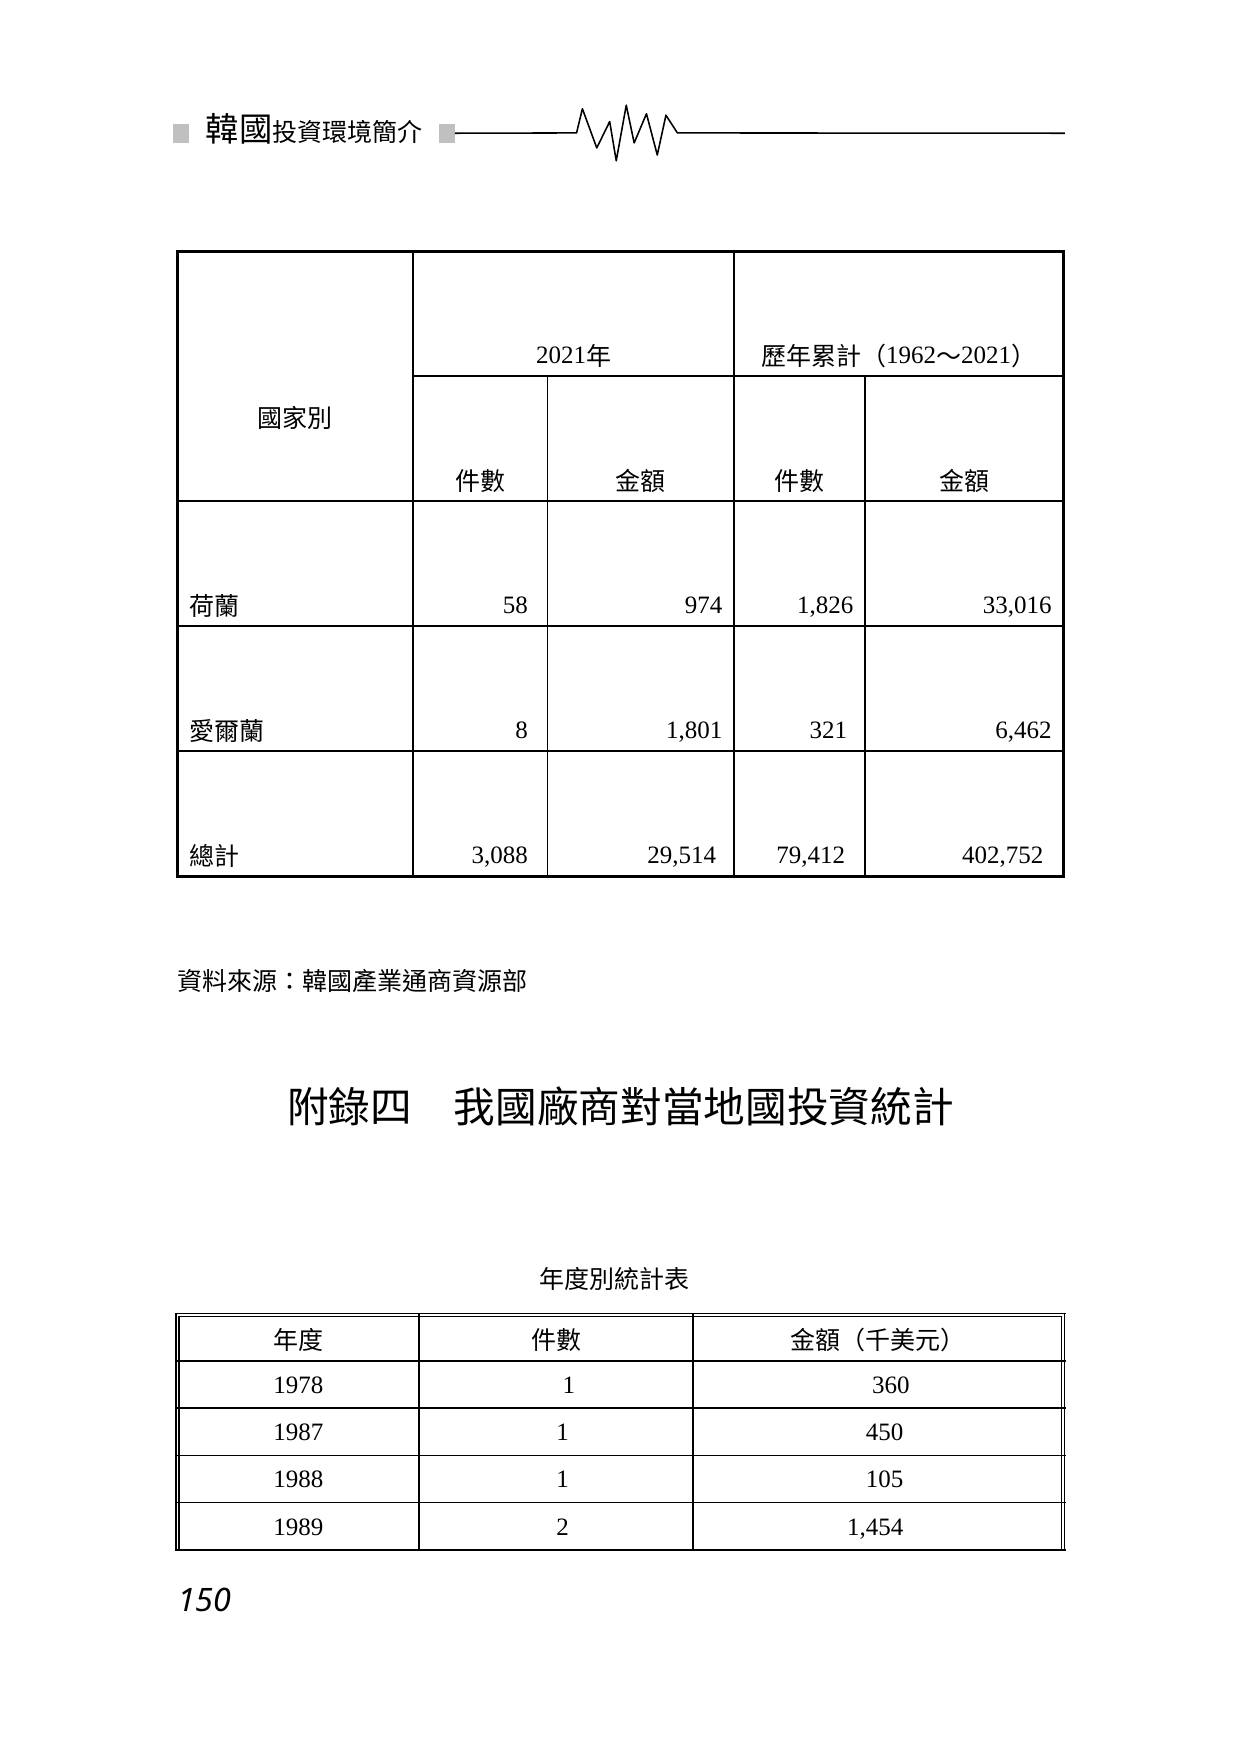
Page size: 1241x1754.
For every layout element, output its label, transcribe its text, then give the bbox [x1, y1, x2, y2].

table_cell 1 [420, 1409, 692, 1454]
table_cell 件數 [414, 377, 547, 500]
table_cell 974 [548, 502, 733, 625]
table_cell 1978 [180, 1362, 418, 1407]
table_header 2021年 [414, 253, 733, 375]
table_header 件數 [420, 1317, 692, 1360]
table_cell 105 [694, 1456, 1061, 1502]
text 年度別統計表 [177, 1259, 1063, 1295]
table_cell 29,514 [548, 752, 733, 875]
text 資料來源：韓國產業通商資源部 [177, 938, 1063, 1000]
table_cell 1989 [180, 1503, 418, 1549]
table_header 國家別 [179, 253, 412, 500]
table_cell 1988 [180, 1456, 418, 1502]
table_cell 1,826 [735, 502, 864, 625]
table_cell 79,412 [735, 752, 864, 875]
table_cell 1987 [180, 1409, 418, 1454]
table_header 金額（千美元） [694, 1317, 1061, 1360]
table_cell 總計 [179, 752, 412, 875]
table_cell 愛爾蘭 [179, 627, 412, 750]
table_cell 2 [420, 1503, 692, 1549]
table_cell 33,016 [866, 502, 1062, 625]
table_cell 3,088 [414, 752, 547, 875]
table_cell 8 [414, 627, 547, 750]
table_cell 402,752 [866, 752, 1062, 875]
table_cell 金額 [548, 377, 733, 500]
table_cell 1 [420, 1362, 692, 1407]
table_cell 360 [694, 1362, 1061, 1407]
table_cell 荷蘭 [179, 502, 412, 625]
table_cell 58 [414, 502, 547, 625]
table_cell 1 [420, 1456, 692, 1502]
table_cell 1,454 [694, 1503, 1061, 1549]
table_cell 450 [694, 1409, 1061, 1454]
table_cell 1,801 [548, 627, 733, 750]
table_cell 件數 [735, 377, 864, 500]
table_cell 金額 [866, 377, 1062, 500]
table_cell 321 [735, 627, 864, 750]
table_cell 6,462 [866, 627, 1062, 750]
text 附錄四 我國廠商對當地國投資統計 [177, 1063, 1063, 1125]
table_header 年度 [180, 1317, 418, 1360]
table_header 歷年累計（1962～2021） [735, 253, 1062, 375]
